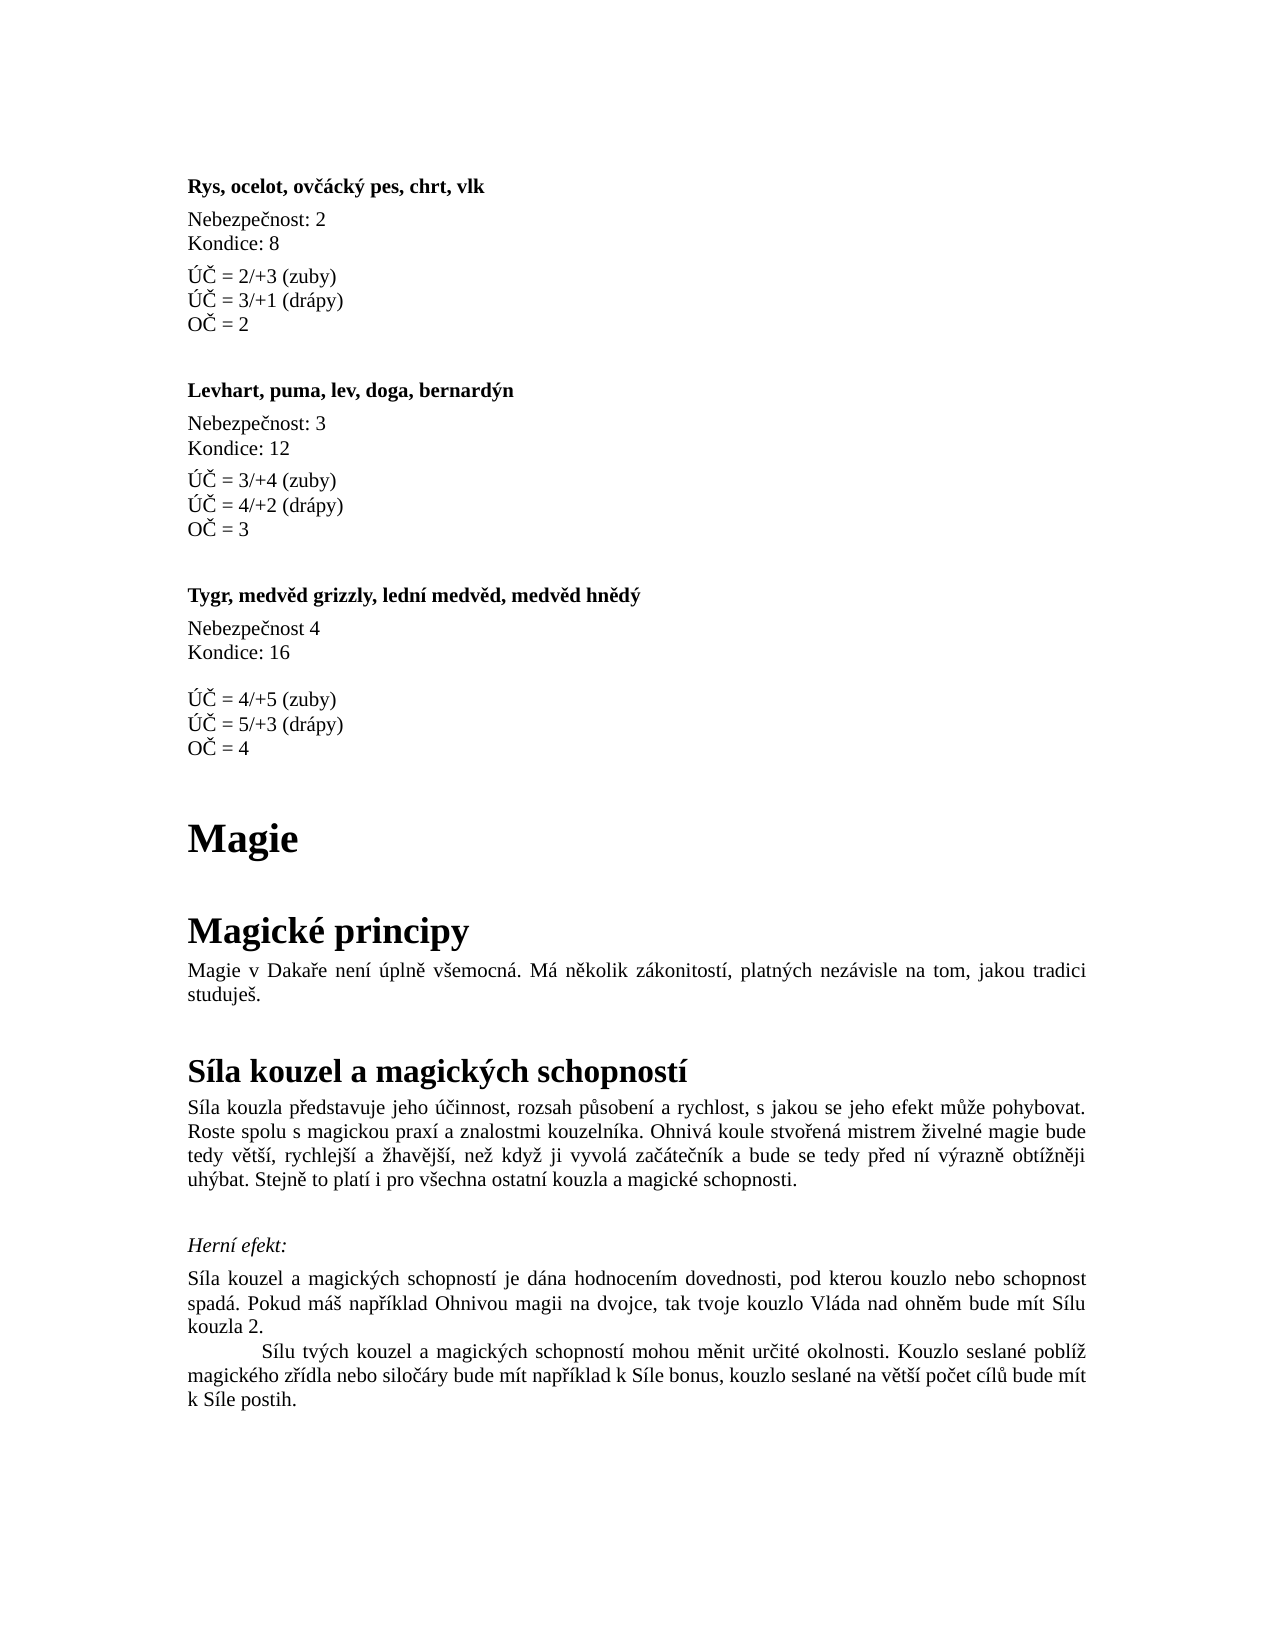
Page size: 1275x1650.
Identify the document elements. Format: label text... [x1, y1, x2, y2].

text Levhart, puma, lev, doga, bernardýn [187, 378, 1087, 402]
text Nebezpečnost 4 Kondice: 16 [187, 616, 1087, 664]
text Síla kouzel a magických schopností je dána hodnocením dovednosti, pod kterou kouzlo nebo schopnost spadá. Pokud máš například Ohnivou magii na dvojce, tak tvoje kouzlo Vláda nad ohněm bude mít Sílu kouzla 2. Sílu tvých kouzel a magických schopností mohou měnit určité okolnosti. Kouzlo seslané poblíž magického zřídla nebo siločáry bude mít například k Síle bonus, kouzlo seslané na větší počet cílů bude mít k Síle postih. [187, 1266, 1087, 1411]
text Síla kouzla představuje jeho účinnost, rozsah působení a rychlost, s jakou se jeho efekt může pohybovat. Roste spolu s magickou praxí a znalostmi kouzelníka. Ohnivá koule stvořená mistrem živelné magie bude tedy větší, rychlejší a žhavější, než když ji vyvolá začátečník a bude se tedy před ní výrazně obtížněji uhýbat. Stejně to platí i pro všechna ostatní kouzla a magické schopnosti. [187, 1095, 1087, 1191]
text Nebezpečnost: 3 Kondice: 12 [187, 411, 1087, 459]
text ÚČ = 3/+4 (zuby) ÚČ = 4/+2 (drápy) OČ = 3 [187, 468, 1087, 541]
text ÚČ = 2/+3 (zuby) ÚČ = 3/+1 (drápy) OČ = 2 [187, 264, 1087, 336]
text Herní efekt: [187, 1233, 1087, 1257]
subtitle Magické principy [187, 909, 1087, 952]
text Tygr, medvěd grizzly, lední medvěd, medvěd hnědý [187, 583, 1087, 607]
text ÚČ = 4/+5 (zuby) ÚČ = 5/+3 (drápy) OČ = 4 [187, 687, 1087, 759]
text Rys, ocelot, ovčácký pes, chrt, vlk [187, 150, 1087, 198]
subtitle Síla kouzel a magických schopností [187, 1051, 1087, 1089]
text Nebezpečnost: 2 Kondice: 8 [187, 207, 1087, 255]
text Magie v Dakaře není úplně všemocná. Má několik zákonitostí, platných nezávisle na tom, jakou tradici studuješ. [187, 958, 1087, 1006]
subtitle Magie [187, 813, 1087, 861]
